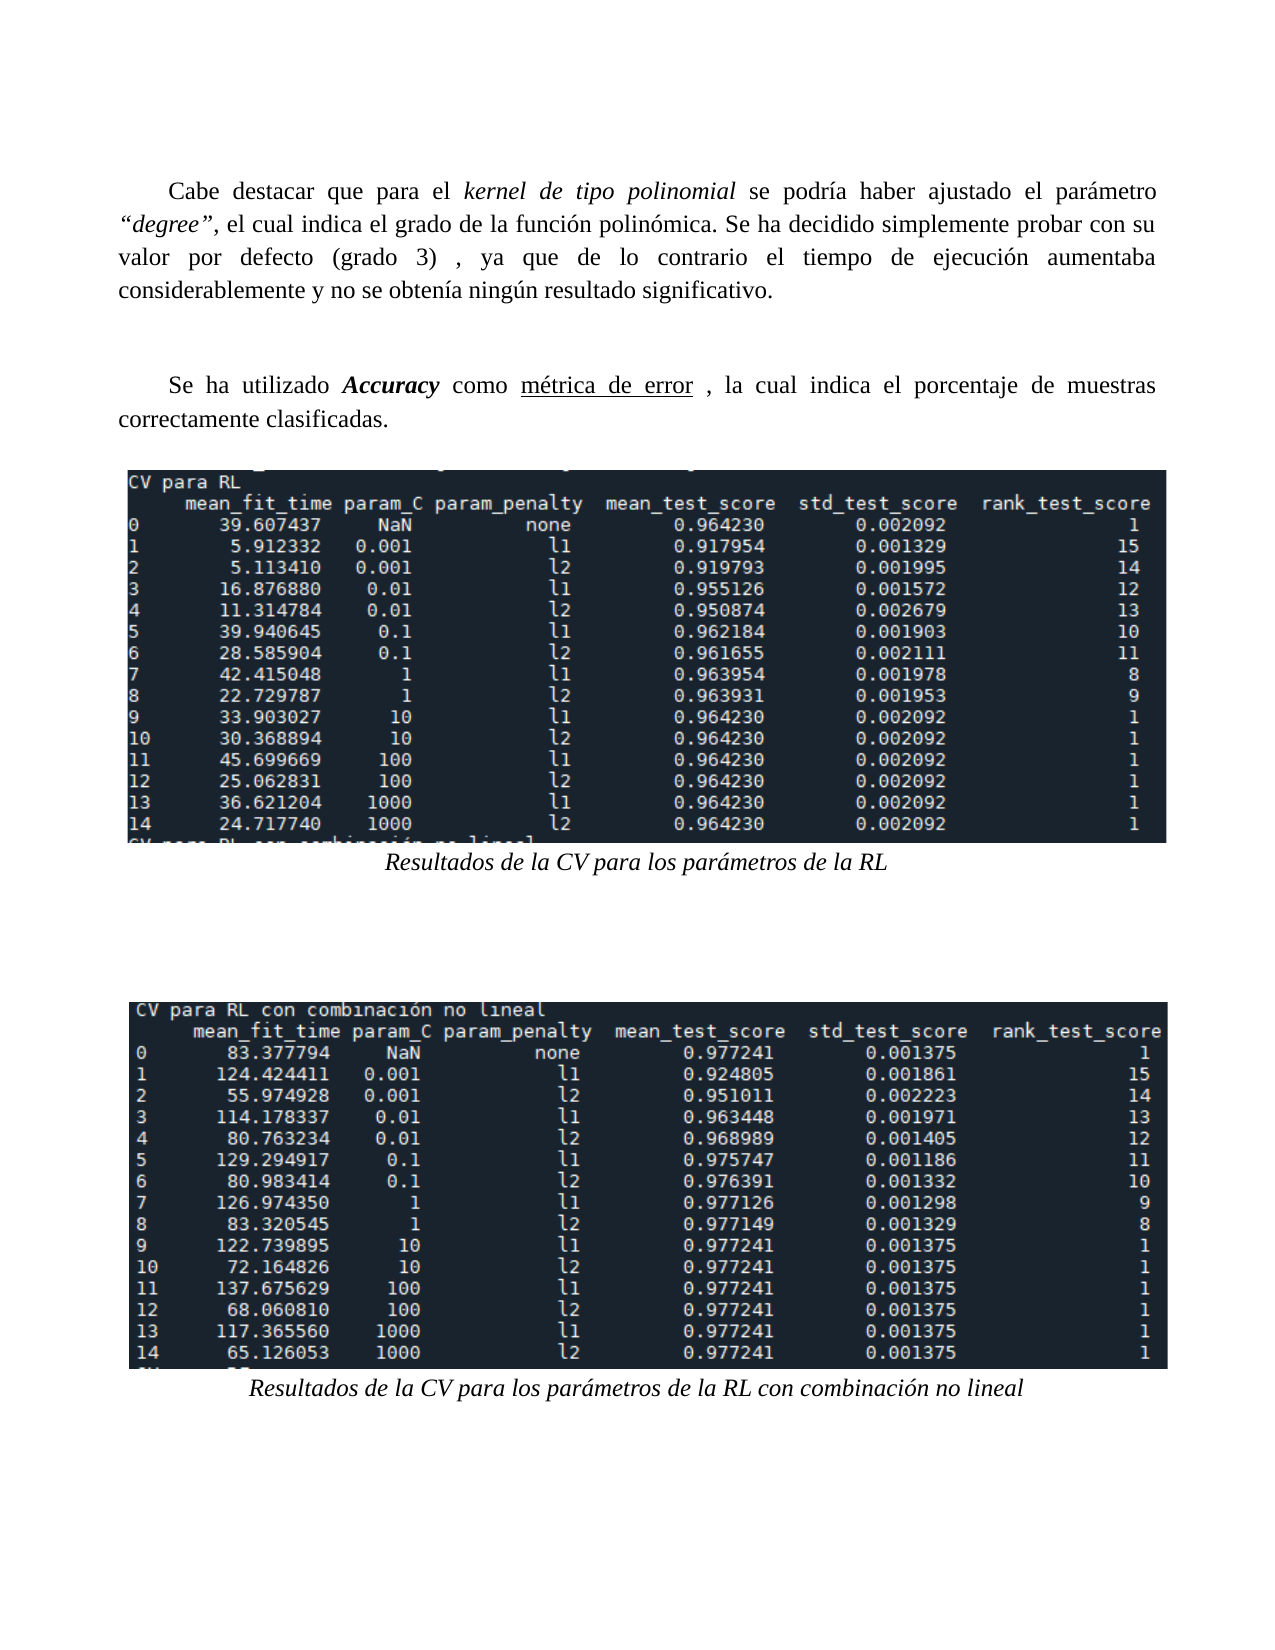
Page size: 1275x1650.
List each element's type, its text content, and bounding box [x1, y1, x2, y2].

picture [127, 470, 1167, 843]
picture [129, 1002, 1168, 1369]
text Cabe destacar que para el kernel de tipo polinomial se podría haber ajustado el parámetro “degree”, el cual indica el grado de la función polinómica. Se ha decidido simplemente probar con su valor por defecto (grado 3) , ya que de lo contrario el tiempo de ejecución aumentaba considerablemente y no se obtenía ningún resultado significativo. [118, 176, 1157, 304]
text Resultados de la CV para los parámetros de la RL con combinación no lineal [118, 989, 1157, 1401]
text Se ha utilizado Accuracy como métrica de error , la cual indica el porcentaje de muestras correctamente clasificadas. [118, 371, 1157, 432]
text Resultados de la CV para los parámetros de la RL [118, 451, 1157, 876]
